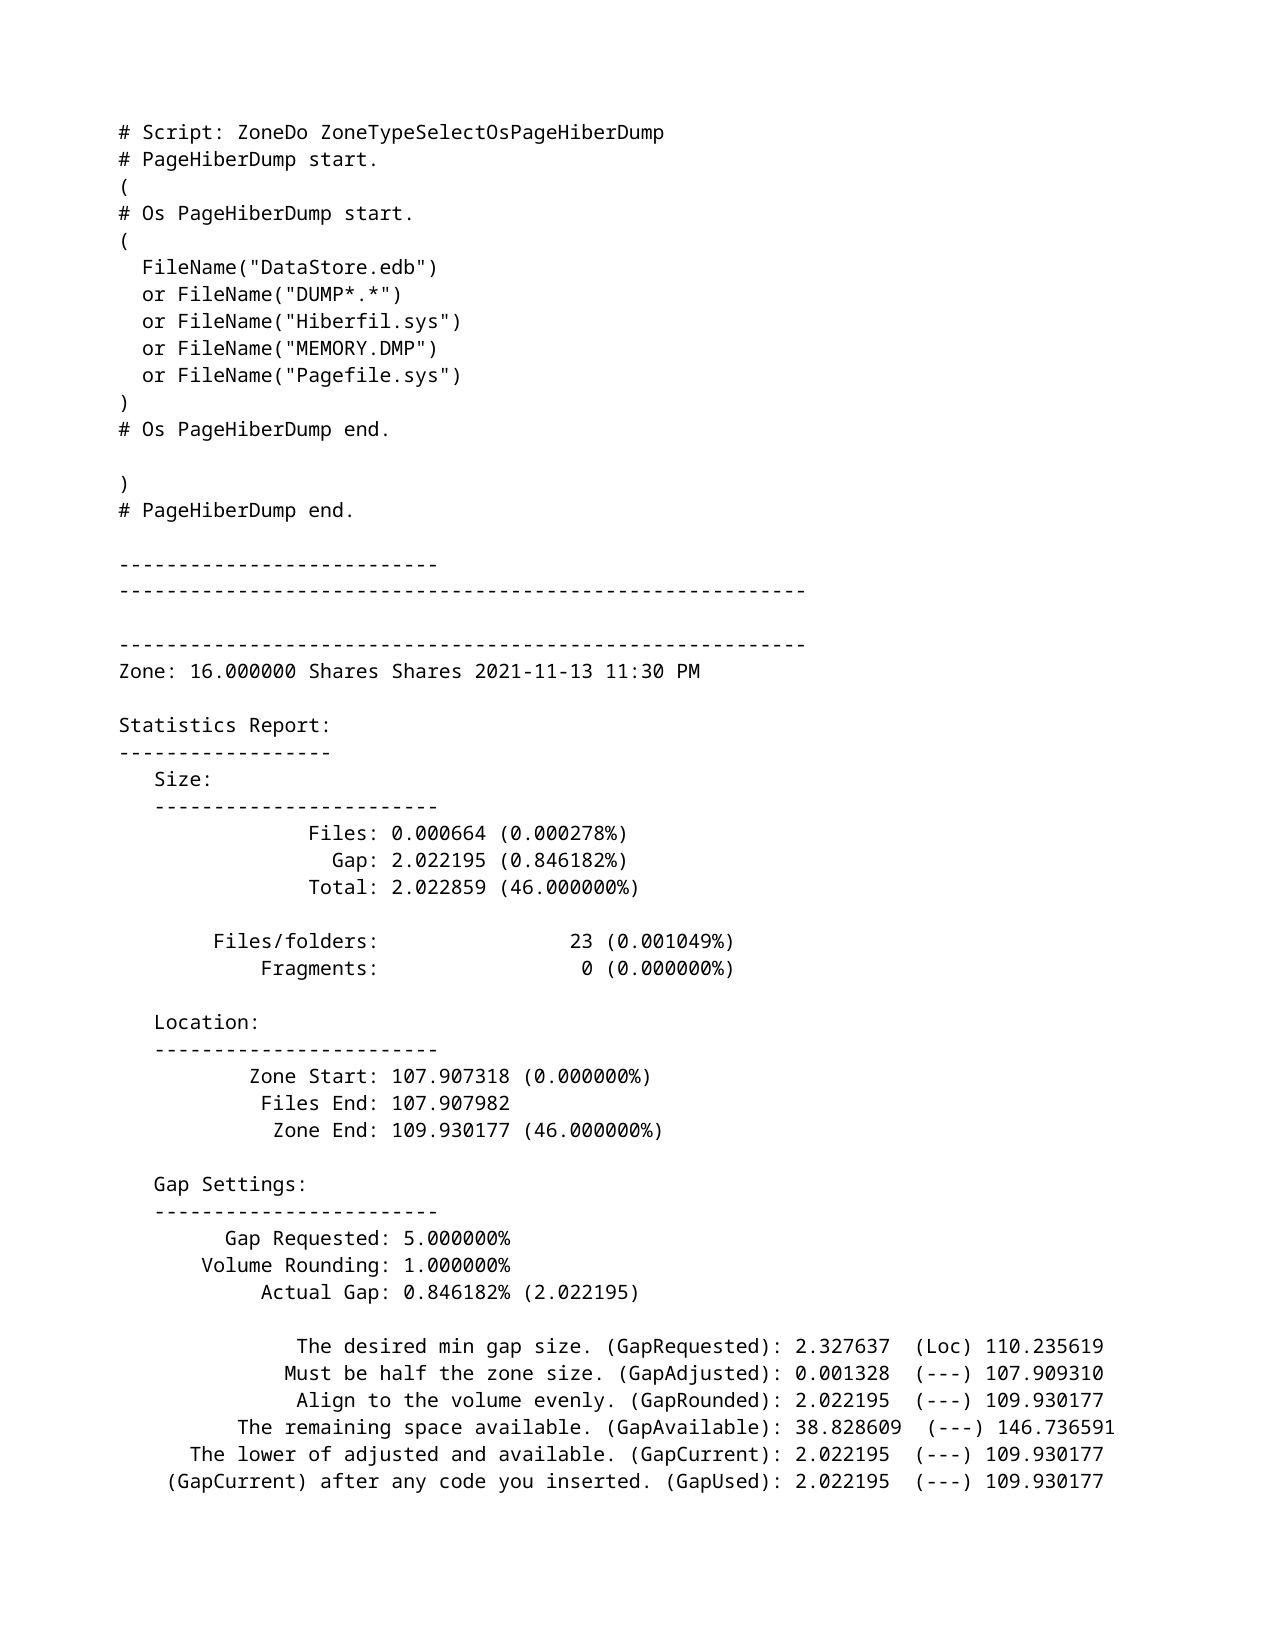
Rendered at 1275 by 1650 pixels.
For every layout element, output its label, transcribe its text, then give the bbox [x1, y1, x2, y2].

text # PageHiberDump end. [118, 496, 1157, 523]
text Gap: 2.022195 (0.846182%) [118, 847, 1157, 873]
text The desired min gap size. (GapRequested): 2.327637 (Loc) 110.235619 [118, 1332, 1157, 1359]
text ---------------------------------------------------------- [118, 577, 1157, 604]
text ------------------------ [118, 1197, 1157, 1224]
text # PageHiberDump start. [118, 145, 1157, 172]
text Zone Start: 107.907318 (0.000000%) [118, 1062, 1157, 1089]
text --------------------------- [118, 550, 1157, 577]
text # Os PageHiberDump end. [118, 415, 1157, 442]
text FileName("DataStore.edb") [118, 253, 1157, 280]
text # Os PageHiberDump start. [118, 199, 1157, 226]
text Zone: 16.000000 Shares Shares 2021-11-13 11:30 PM [118, 658, 1157, 685]
text ---------------------------------------------------------- [118, 631, 1157, 658]
text Must be half the zone size. (GapAdjusted): 0.001328 (---) 107.909310 [118, 1359, 1157, 1386]
text Gap Settings: [118, 1170, 1157, 1197]
text or FileName("DUMP*.*") [118, 280, 1157, 307]
text Fragments: 0 (0.000000%) [118, 954, 1157, 981]
text or FileName("Pagefile.sys") [118, 361, 1157, 388]
text ( [118, 172, 1157, 199]
text ) [118, 469, 1157, 496]
text ------------------ [118, 739, 1157, 766]
text ------------------------ [118, 1035, 1157, 1062]
text Files/folders: 23 (0.001049%) [118, 927, 1157, 954]
text Statistics Report: [118, 712, 1157, 739]
text or FileName("MEMORY.DMP") [118, 334, 1157, 361]
text The remaining space available. (GapAvailable): 38.828609 (---) 146.736591 [118, 1413, 1157, 1440]
text Total: 2.022859 (46.000000%) [118, 873, 1157, 901]
text ------------------------ [118, 793, 1157, 819]
text ) [118, 388, 1157, 415]
text Files End: 107.907982 [118, 1089, 1157, 1116]
text Location: [118, 1008, 1157, 1035]
text Zone End: 109.930177 (46.000000%) [118, 1116, 1157, 1143]
text (GapCurrent) after any code you inserted. (GapUsed): 2.022195 (---) 109.930177 [118, 1467, 1157, 1494]
text Size: [118, 766, 1157, 793]
text Files: 0.000664 (0.000278%) [118, 819, 1157, 847]
text Actual Gap: 0.846182% (2.022195) [118, 1278, 1157, 1305]
text Align to the volume evenly. (GapRounded): 2.022195 (---) 109.930177 [118, 1386, 1157, 1413]
text ( [118, 226, 1157, 253]
text or FileName("Hiberfil.sys") [118, 307, 1157, 334]
text Gap Requested: 5.000000% [118, 1224, 1157, 1251]
text Volume Rounding: 1.000000% [118, 1251, 1157, 1278]
text # Script: ZoneDo ZoneTypeSelectOsPageHiberDump [118, 118, 1157, 145]
text The lower of adjusted and available. (GapCurrent): 2.022195 (---) 109.930177 [118, 1440, 1157, 1467]
